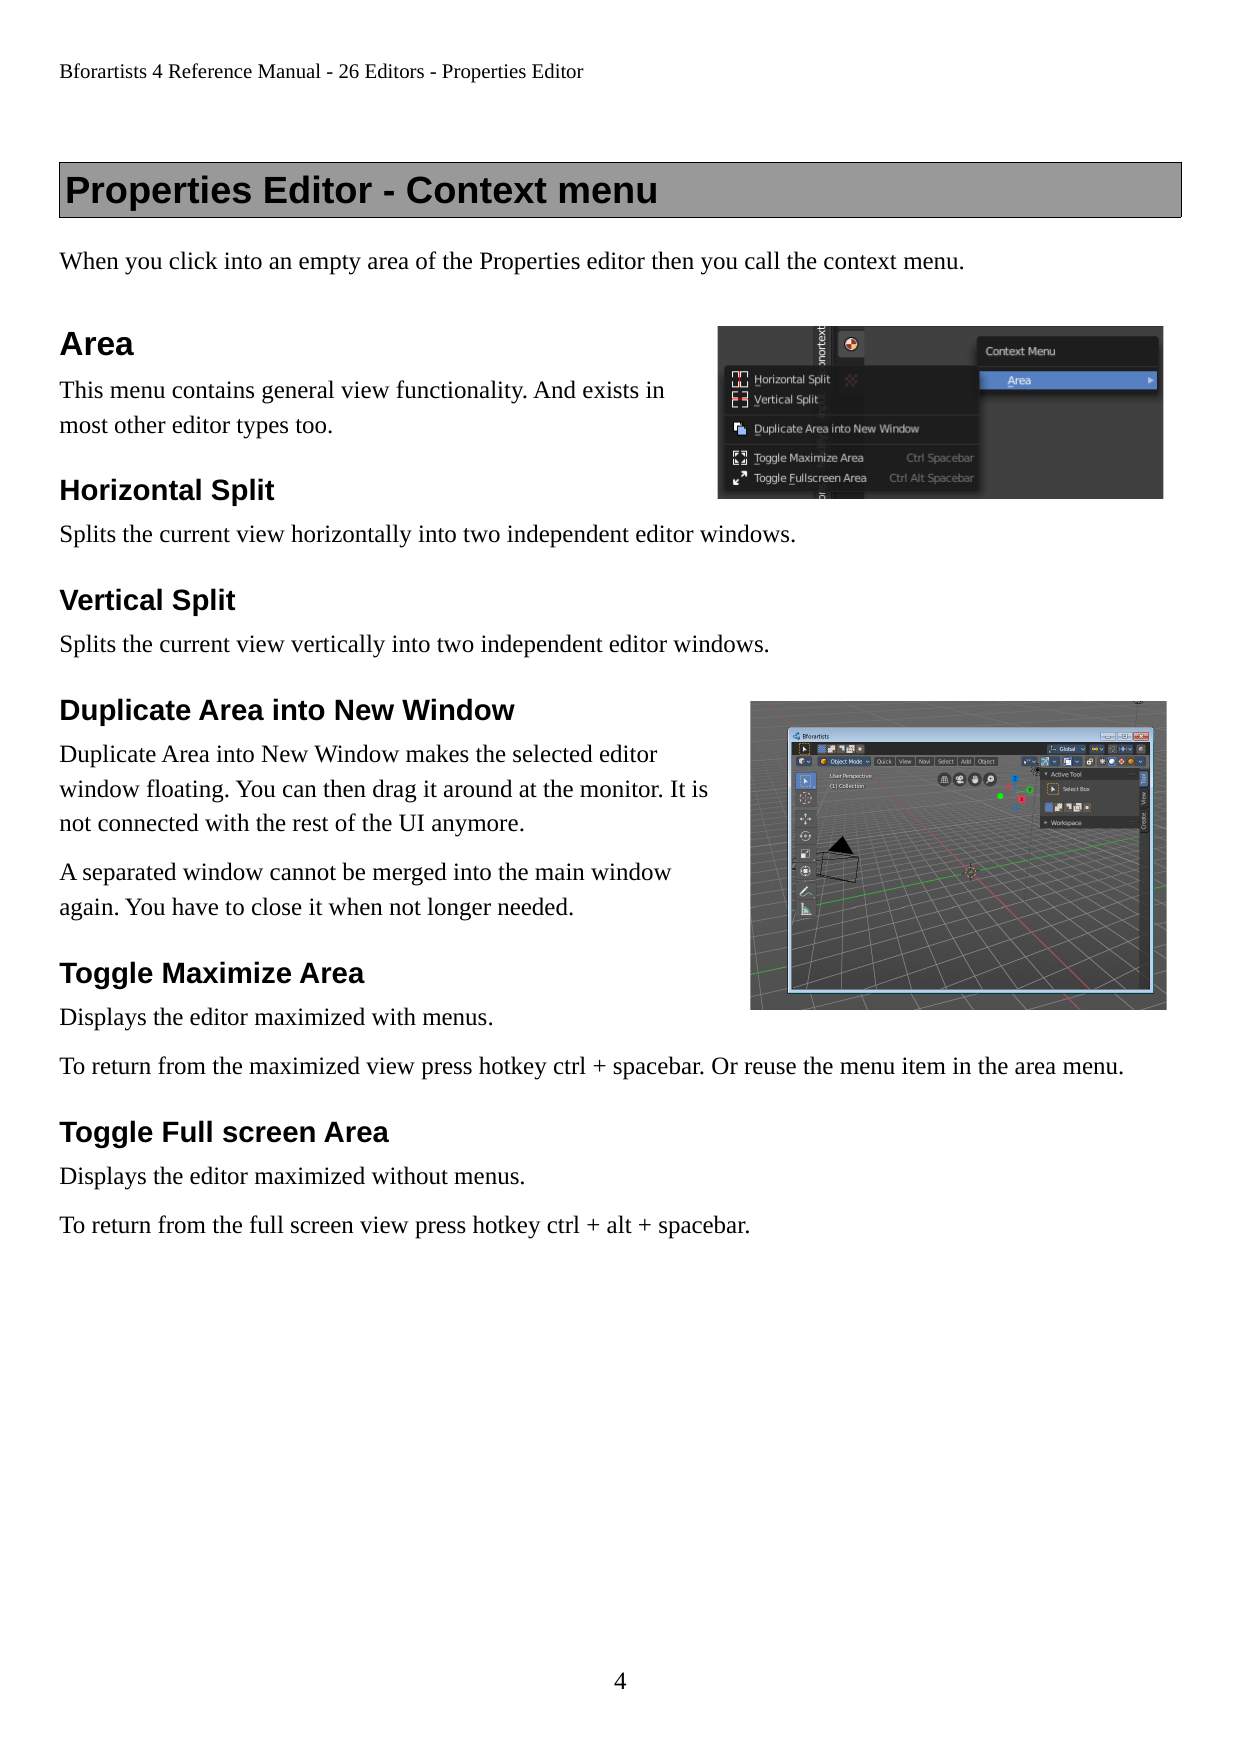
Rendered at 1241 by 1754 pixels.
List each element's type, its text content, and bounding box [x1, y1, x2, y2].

subtitle Duplicate Area into New Window [59, 693, 1181, 727]
text This menu contains general view functionality. And exists in most other editor types too. [59, 375, 717, 438]
picture [717, 326, 1164, 499]
subtitle Area [59, 324, 1181, 363]
subtitle [1167, 956, 1181, 989]
text When you click into an empty area of the Properties editor then you call the context menu. [59, 246, 1181, 274]
text To return from the maximized view press hotkey ctrl + spacebar. Or reuse the menu item in the area menu. [59, 1051, 1181, 1079]
text A separated window cannot be merged into the main window again. You have to close it when not longer needed. [59, 857, 750, 921]
picture [750, 701, 1167, 1010]
subtitle Toggle Maximize Area [59, 956, 750, 989]
text Displays the editor maximized without menus. [59, 1161, 1181, 1189]
text Duplicate Area into New Window makes the selected editor window floating. You can then drag it around at the monitor. It is not connected with the rest of the UI anymore. [59, 739, 750, 837]
subtitle Toggle Full screen Area [59, 1114, 1181, 1148]
text Splits the current view vertically into two independent editor windows. [59, 629, 1181, 658]
subtitle Vertical Split [59, 583, 1181, 617]
text Displays the editor maximized with menus. [59, 1002, 1181, 1031]
text To return from the full screen view press hotkey ctrl + alt + spacebar. [59, 1210, 1181, 1238]
text Splits the current view horizontally into two independent editor windows. [59, 519, 1181, 548]
table_header Properties Editor - Context menu [60, 163, 1181, 217]
subtitle Horizontal Split [59, 473, 1181, 507]
